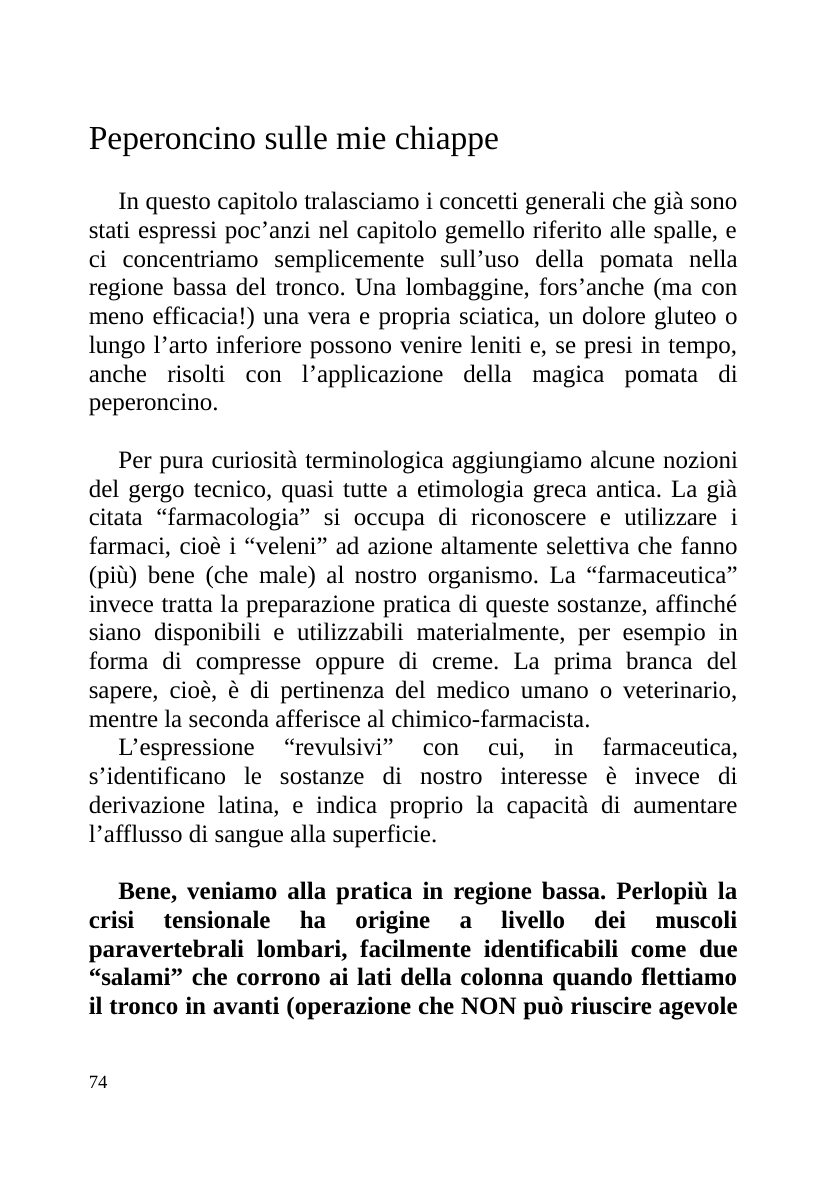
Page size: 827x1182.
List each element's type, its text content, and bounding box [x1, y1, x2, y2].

subtitle Peperoncino sulle mie chiappe [88, 118, 738, 157]
text L’espressione “revulsivi” con cui, in farmaceutica, s’identificano le sostanze di nostro interesse è invece di derivazione latina, e indica proprio la capacità di aumentare l’afflusso di sangue alla superficie. [88, 732, 738, 847]
text Per pura curiosità terminologica aggiungiamo alcune nozioni del gergo tecnico, quasi tutte a etimologia greca antica. La già citata “farmacologia” si occupa di riconoscere e utilizzare i farmaci, cioè i “veleni” ad azione altamente selettiva che fanno (più) bene (che male) al nostro organismo. La “farmaceutica” invece tratta la preparazione pratica di queste sostanze, affinché siano disponibili e utilizzabili materialmente, per esempio in forma di compresse oppure di creme. La prima branca del sapere, cioè, è di pertinenza del medico umano o veterinario, mentre la seconda afferisce al chimico-farmacista. [88, 445, 738, 732]
text Bene, veniamo alla pratica in regione bassa. Perlopiù la crisi tensionale ha origine a livello dei muscoli paravertebrali lombari, facilmente identificabili come due “salami” che corrono ai lati della colonna quando flettiamo il tronco in avanti (operazione che NON può riuscire agevole [88, 876, 738, 1020]
text In questo capitolo tralasciamo i concetti generali che già sono stati espressi poc’anzi nel capitolo gemello riferito alle spalle, e ci concentriamo semplicemente sull’uso della pomata nella regione bassa del tronco. Una lombaggine, fors’anche (ma con meno efficacia!) una vera e propria sciatica, un dolore gluteo o lungo l’arto inferiore possono venire leniti e, se presi in tempo, anche risolti con l’applicazione della magica pomata di peperoncino. [88, 186, 738, 416]
